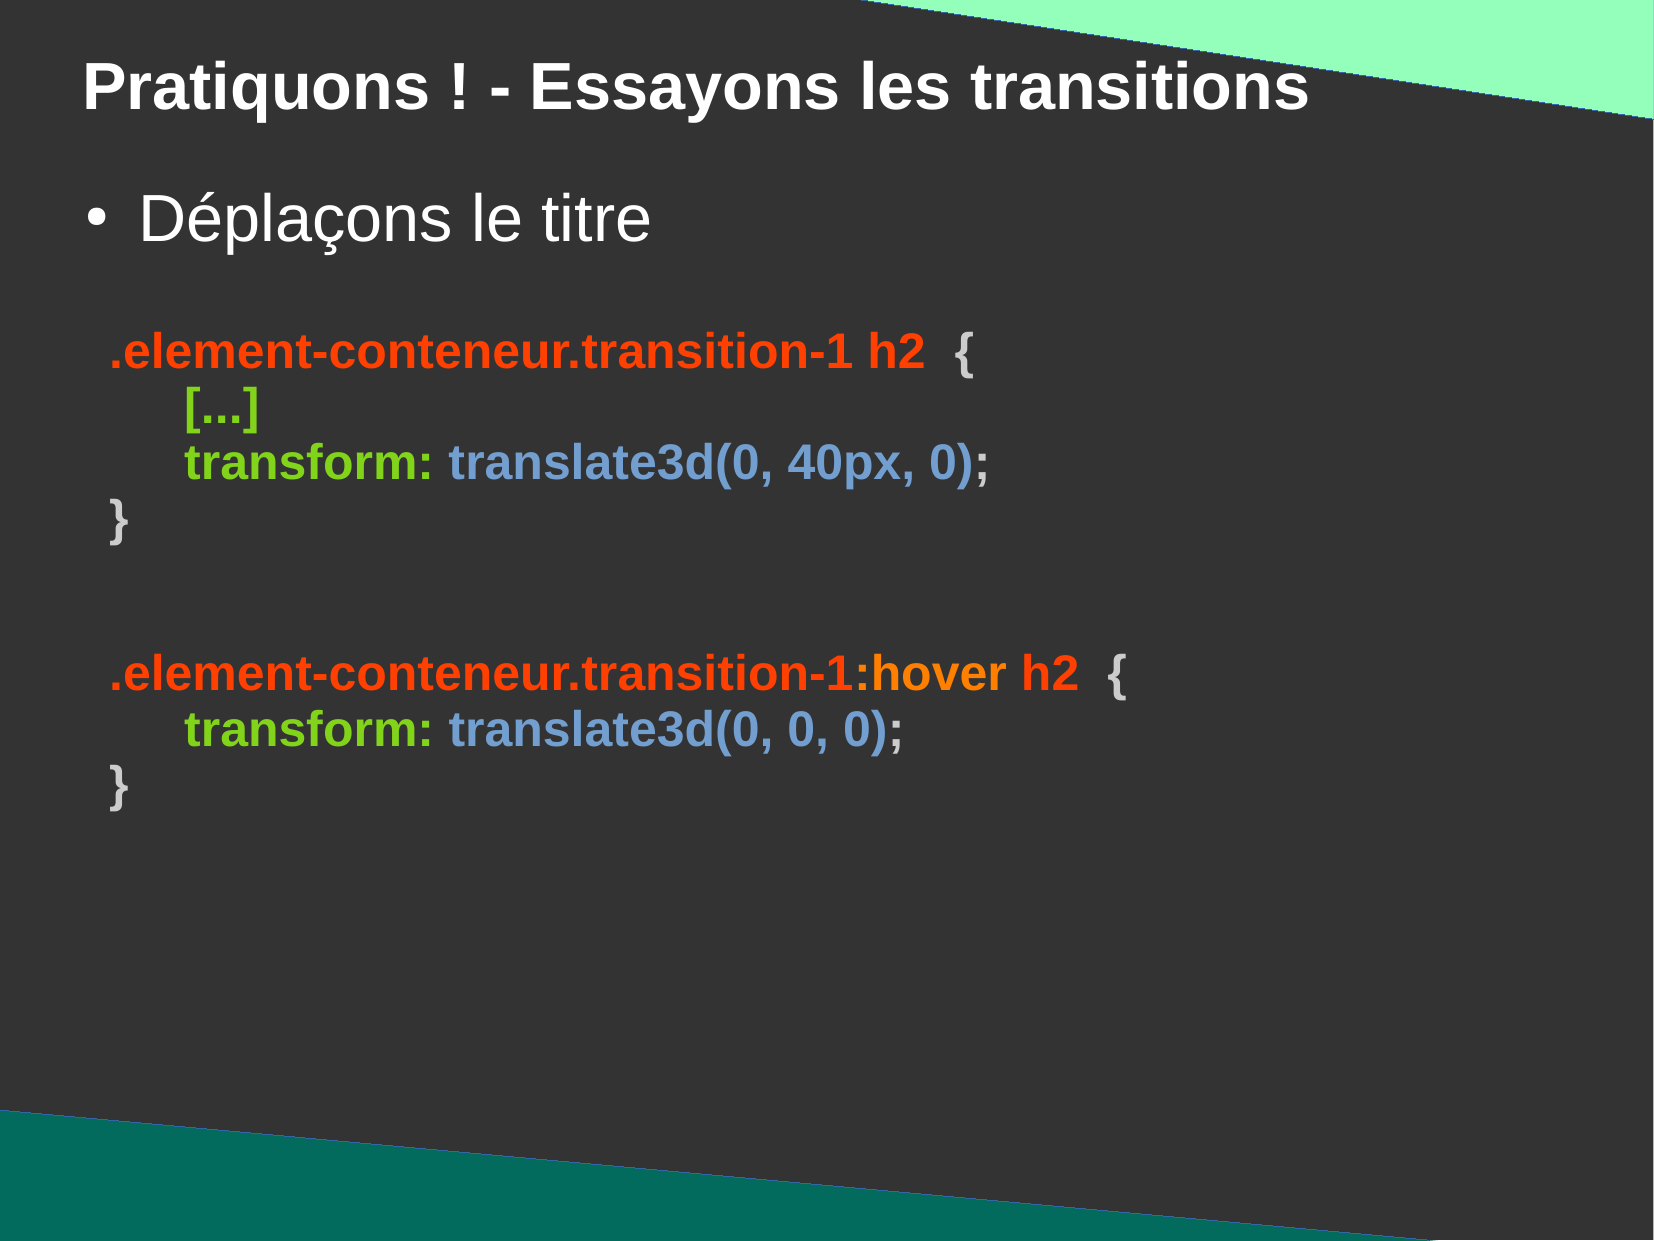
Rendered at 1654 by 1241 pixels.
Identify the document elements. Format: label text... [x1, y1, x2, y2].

text_box .element-conteneur.transition-1 h2 { [...] transform: translate3d(0, 40px, 0); } [94, 315, 1489, 609]
title Pratiquons ! - Essayons les transitions [82, 49, 1630, 199]
text_box [861, 0, 1654, 120]
list Déplaçons le titre [67, 180, 1607, 378]
text_box .element-conteneur.transition-1:hover h2 { transform: translate3d(0, 0, 0); } [94, 637, 1465, 839]
